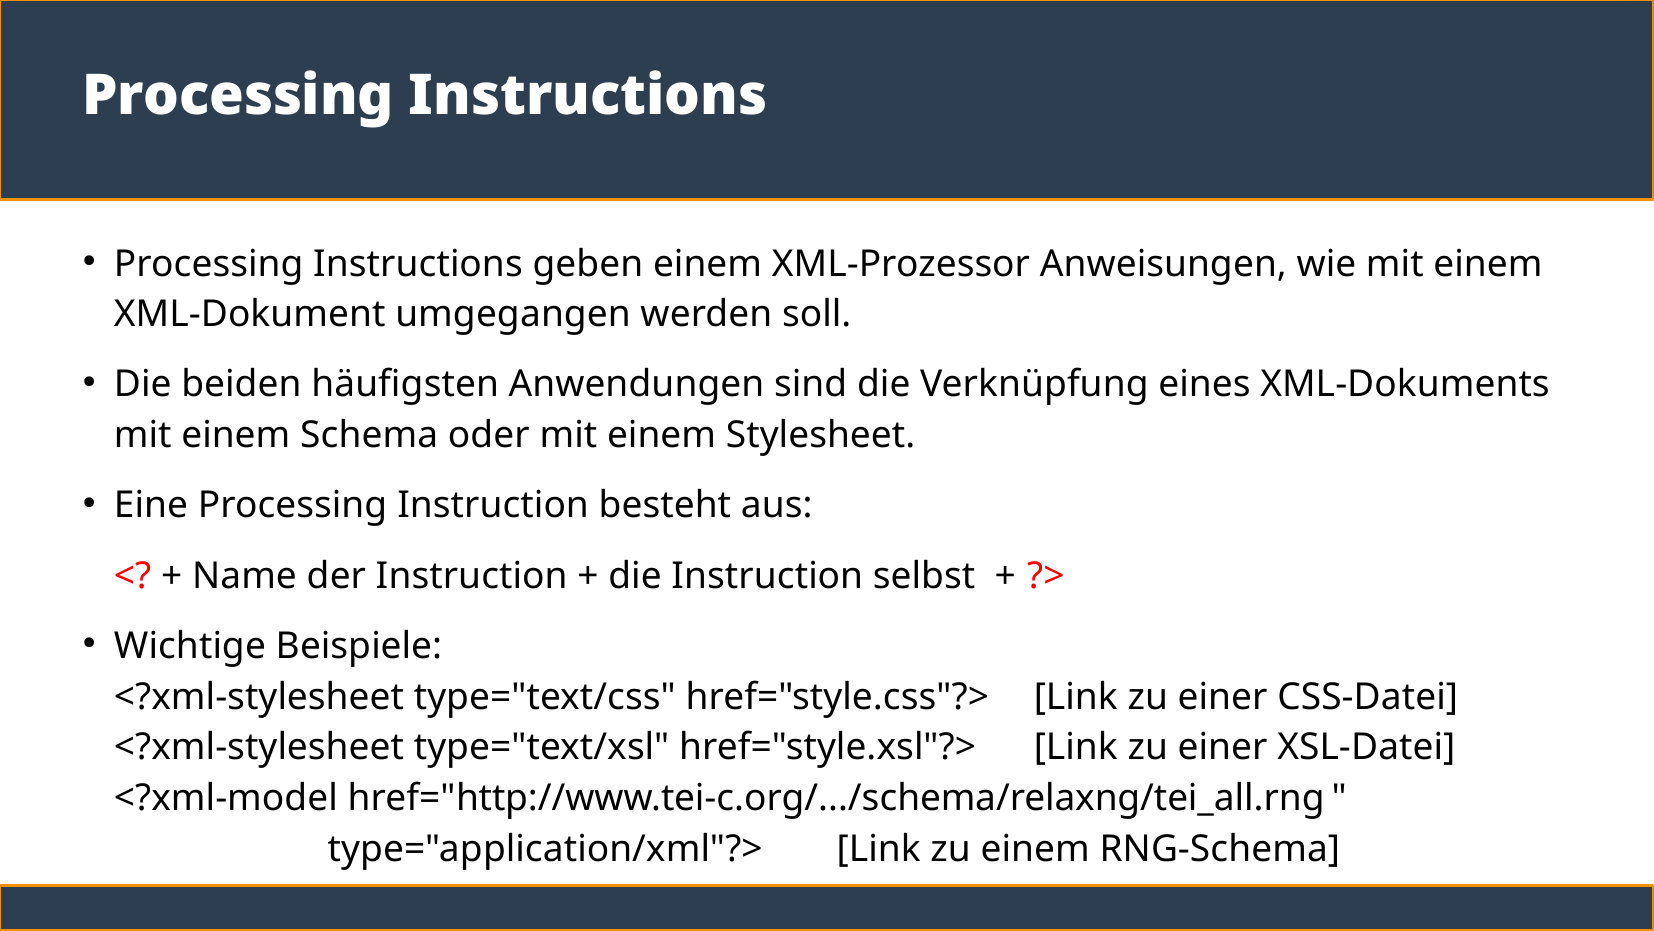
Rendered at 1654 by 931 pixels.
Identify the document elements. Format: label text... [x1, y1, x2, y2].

list Processing Instructions geben einem XML-Prozessor Anweisungen, wie mit einem XML-Dokument umgegangen werden soll. Die beiden häufigsten Anwendungen sind die Verknüpfung eines XML-Dokuments mit einem Schema oder mit einem Stylesheet. Eine Processing Instruction besteht aus: <? + Name der Instruction + die Instruction selbst + ?> Wichtige Beispiele: <?xml-stylesheet type="text/css" href="style.css"?> [Link zu einer CSS-Datei] <?xml-stylesheet type="text/xsl" href="style.xsl"?> [Link zu einer XSL-Datei] <?xml-model href="http://www.tei-c.org/.../schema/relaxng/tei_all.rng" type="application/xml"?> [Link zu einem RNG-Schema] [82, 236, 1563, 886]
title Processing Instructions [82, 14, 1571, 171]
